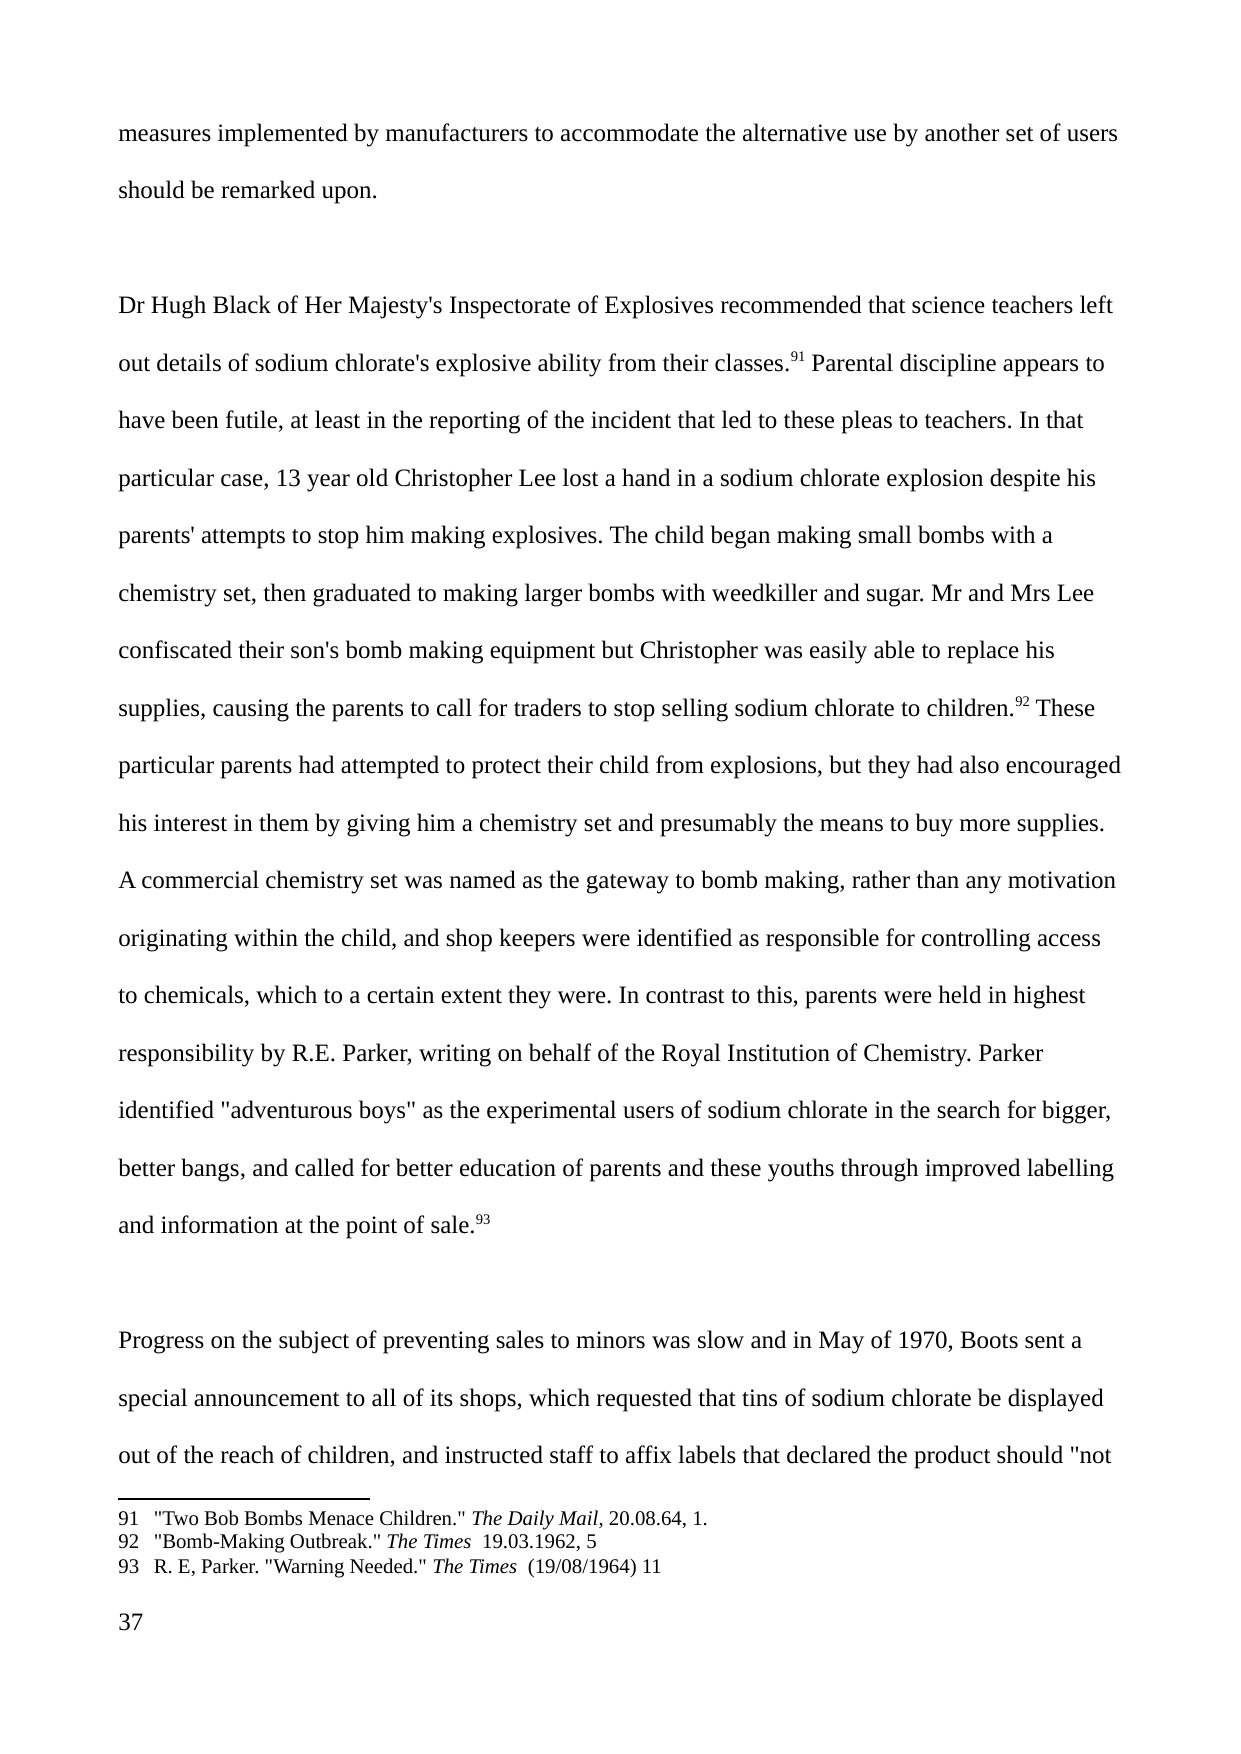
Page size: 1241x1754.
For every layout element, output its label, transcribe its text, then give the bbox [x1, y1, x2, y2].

text R. E, Parker. "Warning Needed." The Times (19/08/1964) 11 [118, 1553, 1122, 1578]
text "Bomb-Making Outbreak." The Times 19.03.1962, 5 [118, 1529, 1122, 1553]
text "Two Bob Bombs Menace Children." The Daily Mail, 20.08.64, 1. [118, 1505, 1122, 1529]
text Dr Hugh Black of Her Majesty's Inspectorate of Explosives recommended that science teachers left out details of sodium chlorate's explosive ability from their classes. Parental discipline appears to have been futile, at least in the reporting of the incident that led to these pleas to teachers. In that particular case, 13 year old Christopher Lee lost a hand in a sodium chlorate explosion despite his parents' attempts to stop him making explosives. The child began making small bombs with a chemistry set, then graduated to making larger bombs with weedkiller and sugar. Mr and Mrs Lee confiscated their son's bomb making equipment but Christopher was easily able to replace his supplies, causing the parents to call for traders to stop selling sodium chlorate to children. These particular parents had attempted to protect their child from explosions, but they had also encouraged his interest in them by giving him a chemistry set and presumably the means to buy more supplies. A commercial chemistry set was named as the gateway to bomb making, rather than any motivation originating within the child, and shop keepers were identified as responsible for controlling access to chemicals, which to a certain extent they were. In contrast to this, parents were held in highest responsibility by R.E. Parker, writing on behalf of the Royal Institution of Chemistry. Parker identified "adventurous boys" as the experimental users of sodium chlorate in the search for bigger, better bangs, and called for better education of parents and these youths through improved labelling and information at the point of sale. [118, 291, 1122, 1239]
text Progress on the subject of preventing sales to minors was slow and in May of 1970, Boots sent a special announcement to all of its shops, which requested that tins of sodium chlorate be displayed out of the reach of children, and instructed staff to affix labels that declared the product should "not [118, 1326, 1122, 1469]
text measures implemented by manufacturers to accommodate the alternative use by another set of users should be remarked upon. [118, 118, 1122, 204]
